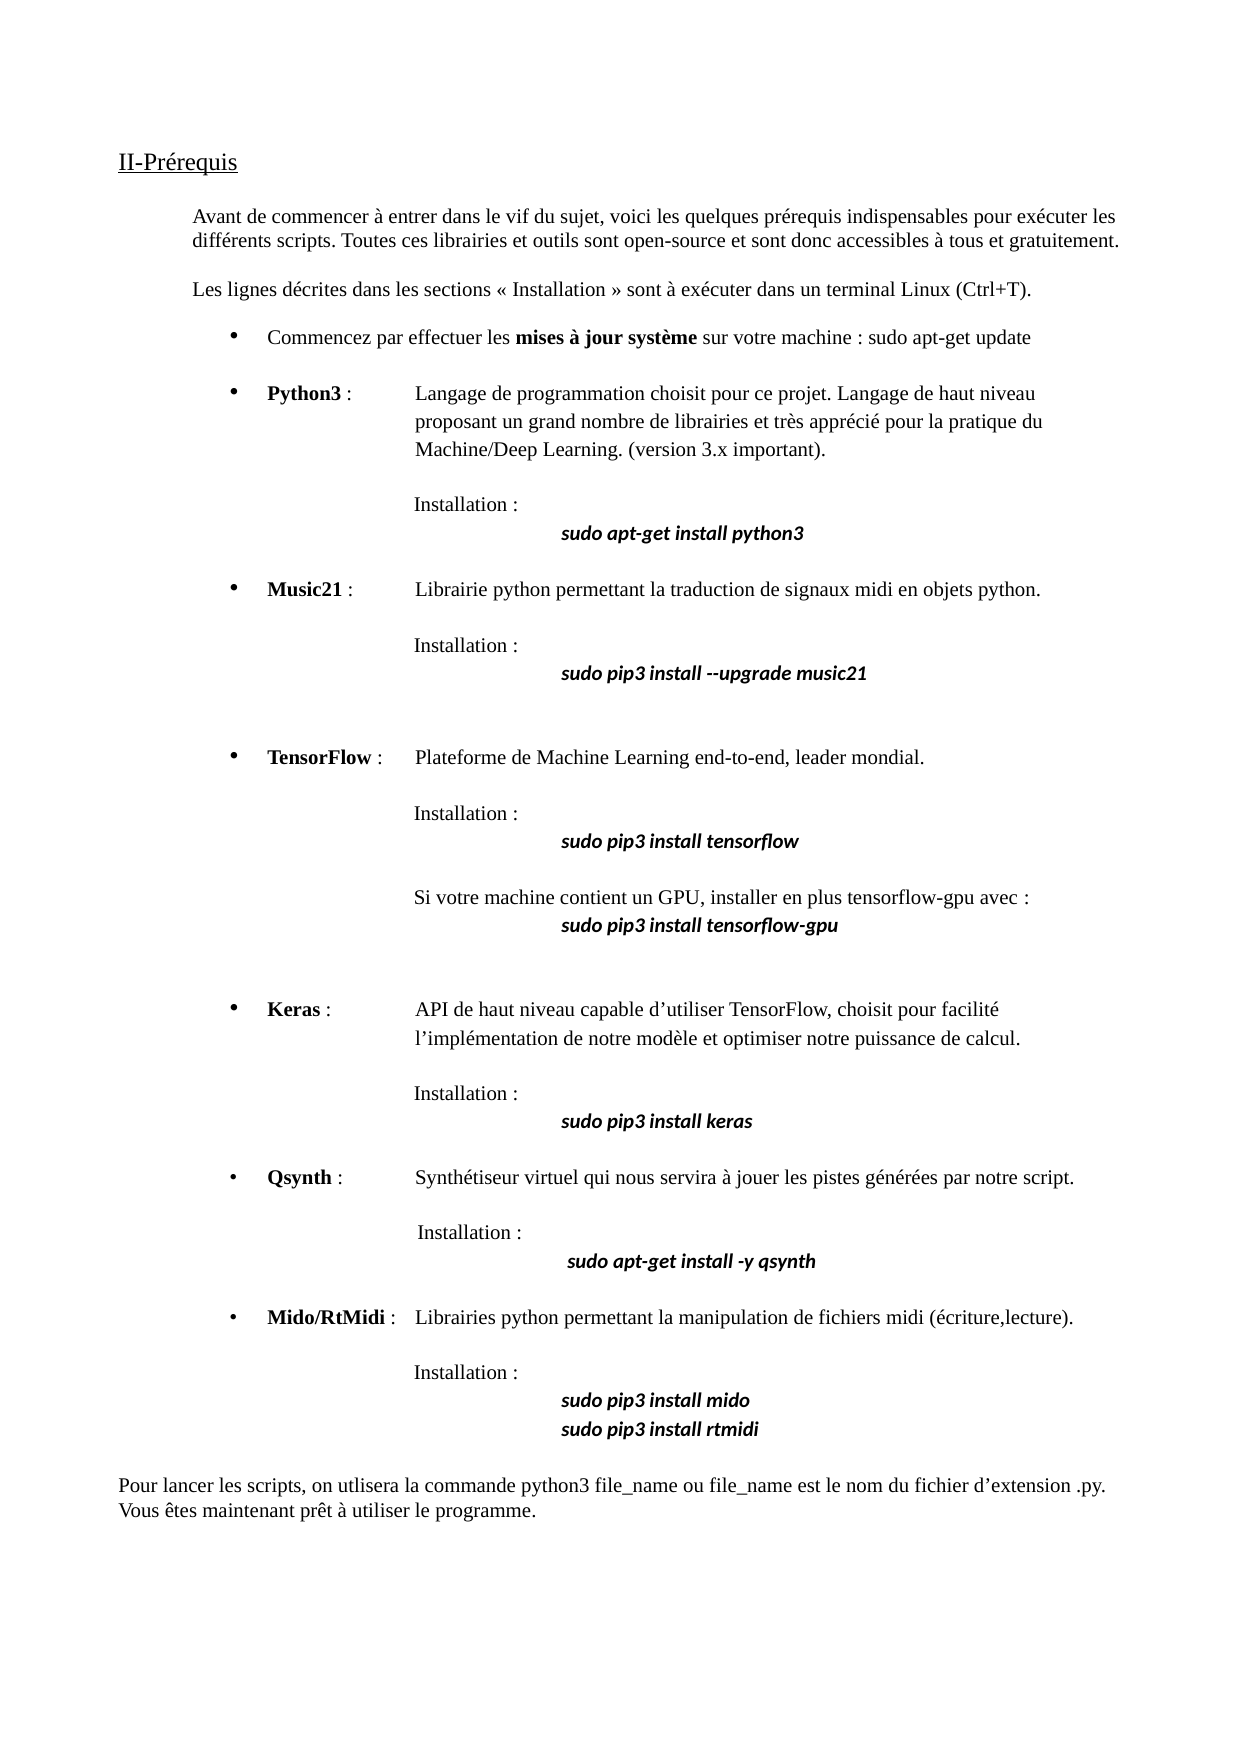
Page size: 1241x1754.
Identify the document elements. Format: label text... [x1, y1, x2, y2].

text sudo pip3 install tensorflow [118, 828, 1122, 854]
text Installation : [118, 801, 1122, 825]
text sudo pip3 install mido [118, 1387, 1122, 1413]
list Qsynth : Synthétiseur virtuel qui nous servira à jouer les pistes générées par notre script. [229, 1165, 1122, 1189]
list Python3 : Langage de programmation choisit pour ce projet. Langage de haut niveau proposant un grand nombre de librairies et très apprécié pour la pratique du Machine/Deep Learning. (version 3.x important). [229, 381, 1122, 461]
text Installation : [118, 633, 1122, 657]
text II-Prérequis [118, 147, 1122, 176]
text sudo pip3 install --upgrade music21 [118, 660, 1122, 686]
text Les lignes décrites dans les sections « Installation » sont à exécuter dans un terminal Linux (Ctrl+T). [118, 277, 1122, 301]
text Installation : [118, 1081, 1122, 1105]
text sudo pip3 install rtmidi [118, 1417, 1122, 1442]
text Si votre machine contient un GPU, installer en plus tensorflow-gpu avec : [118, 885, 1122, 909]
list Installation : [379, 1220, 1122, 1244]
list Music21 : Librairie python permettant la traduction de signaux midi en objets python. [229, 576, 1122, 601]
list Keras : API de haut niveau capable d’utiliser TensorFlow, choisit pour facilité l’implémentation de notre modèle et optimiser notre puissance de calcul. [229, 997, 1122, 1049]
text sudo pip3 install keras [118, 1108, 1122, 1134]
list Mido/RtMidi : Librairies python permettant la manipulation de fichiers midi (écriture,lecture). [229, 1305, 1122, 1329]
text sudo apt-get install python3 [118, 520, 1122, 545]
text Installation : [118, 1360, 1122, 1384]
list TensorFlow : Plateforme de Machine Learning end-to-end, leader mondial. [229, 744, 1122, 769]
text sudo pip3 install tensorflow-gpu [118, 913, 1122, 938]
text Vous êtes maintenant prêt à utiliser le programme. [118, 1497, 1122, 1522]
list sudo apt-get install -y qsynth [529, 1248, 1122, 1273]
text Installation : [118, 492, 1122, 516]
text Avant de commencer à entrer dans le vif du sujet, voici les quelques prérequis indispensables pour exécuter les différents scripts. Toutes ces librairies et outils sont open-source et sont donc accessibles à tous et gratuitement. [118, 204, 1122, 252]
text Pour lancer les scripts, on utlisera la commande python3 file_name ou file_name est le nom du fichier d’extension .py. [118, 1473, 1122, 1497]
list Commencez par effectuer les mises à jour système sur votre machine : sudo apt-get update [229, 325, 1122, 349]
